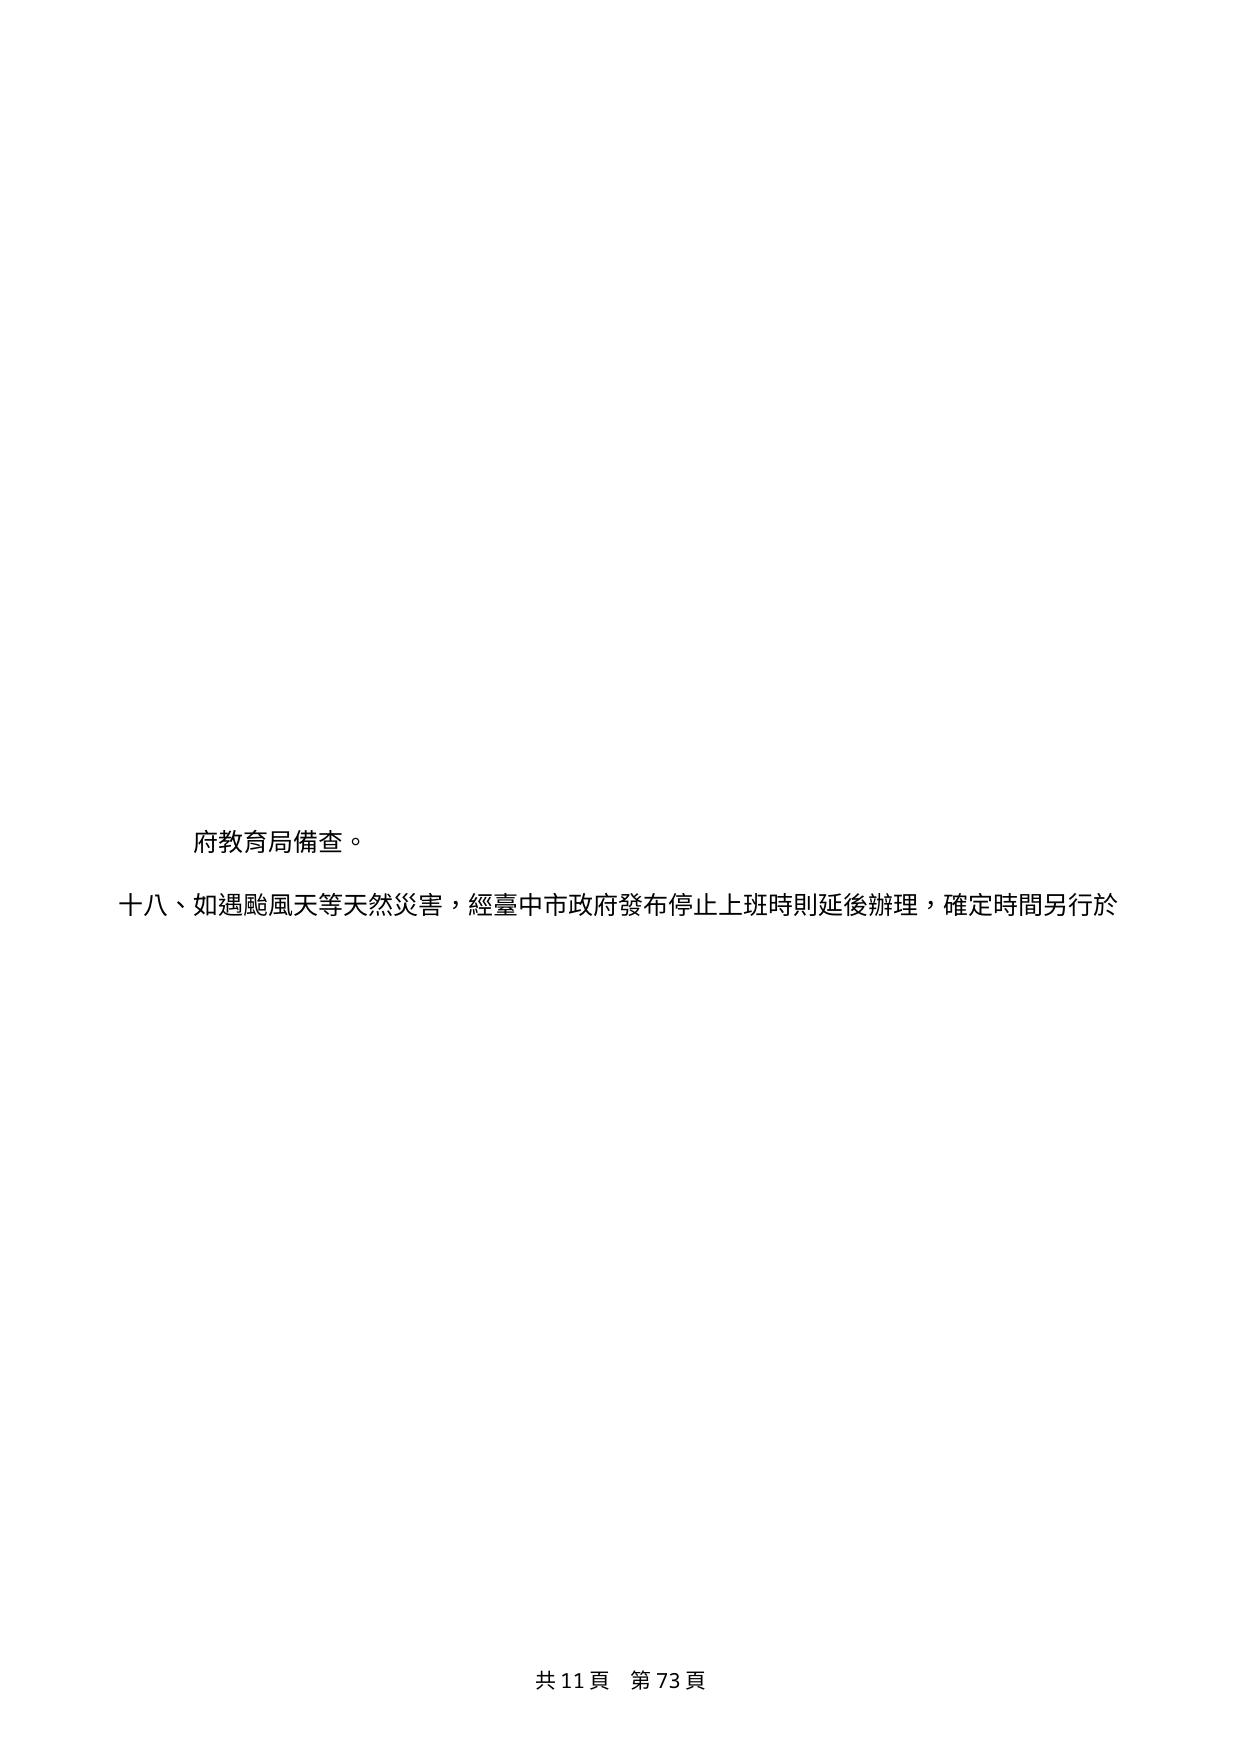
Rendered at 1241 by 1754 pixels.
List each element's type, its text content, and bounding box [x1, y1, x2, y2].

text 府教育局備查。 [118, 799, 1122, 862]
text 十八、如遇颱風天等天然災害，經臺中市政府發布停止上班時則延後辦理，確定時間另行於 [118, 862, 1122, 924]
